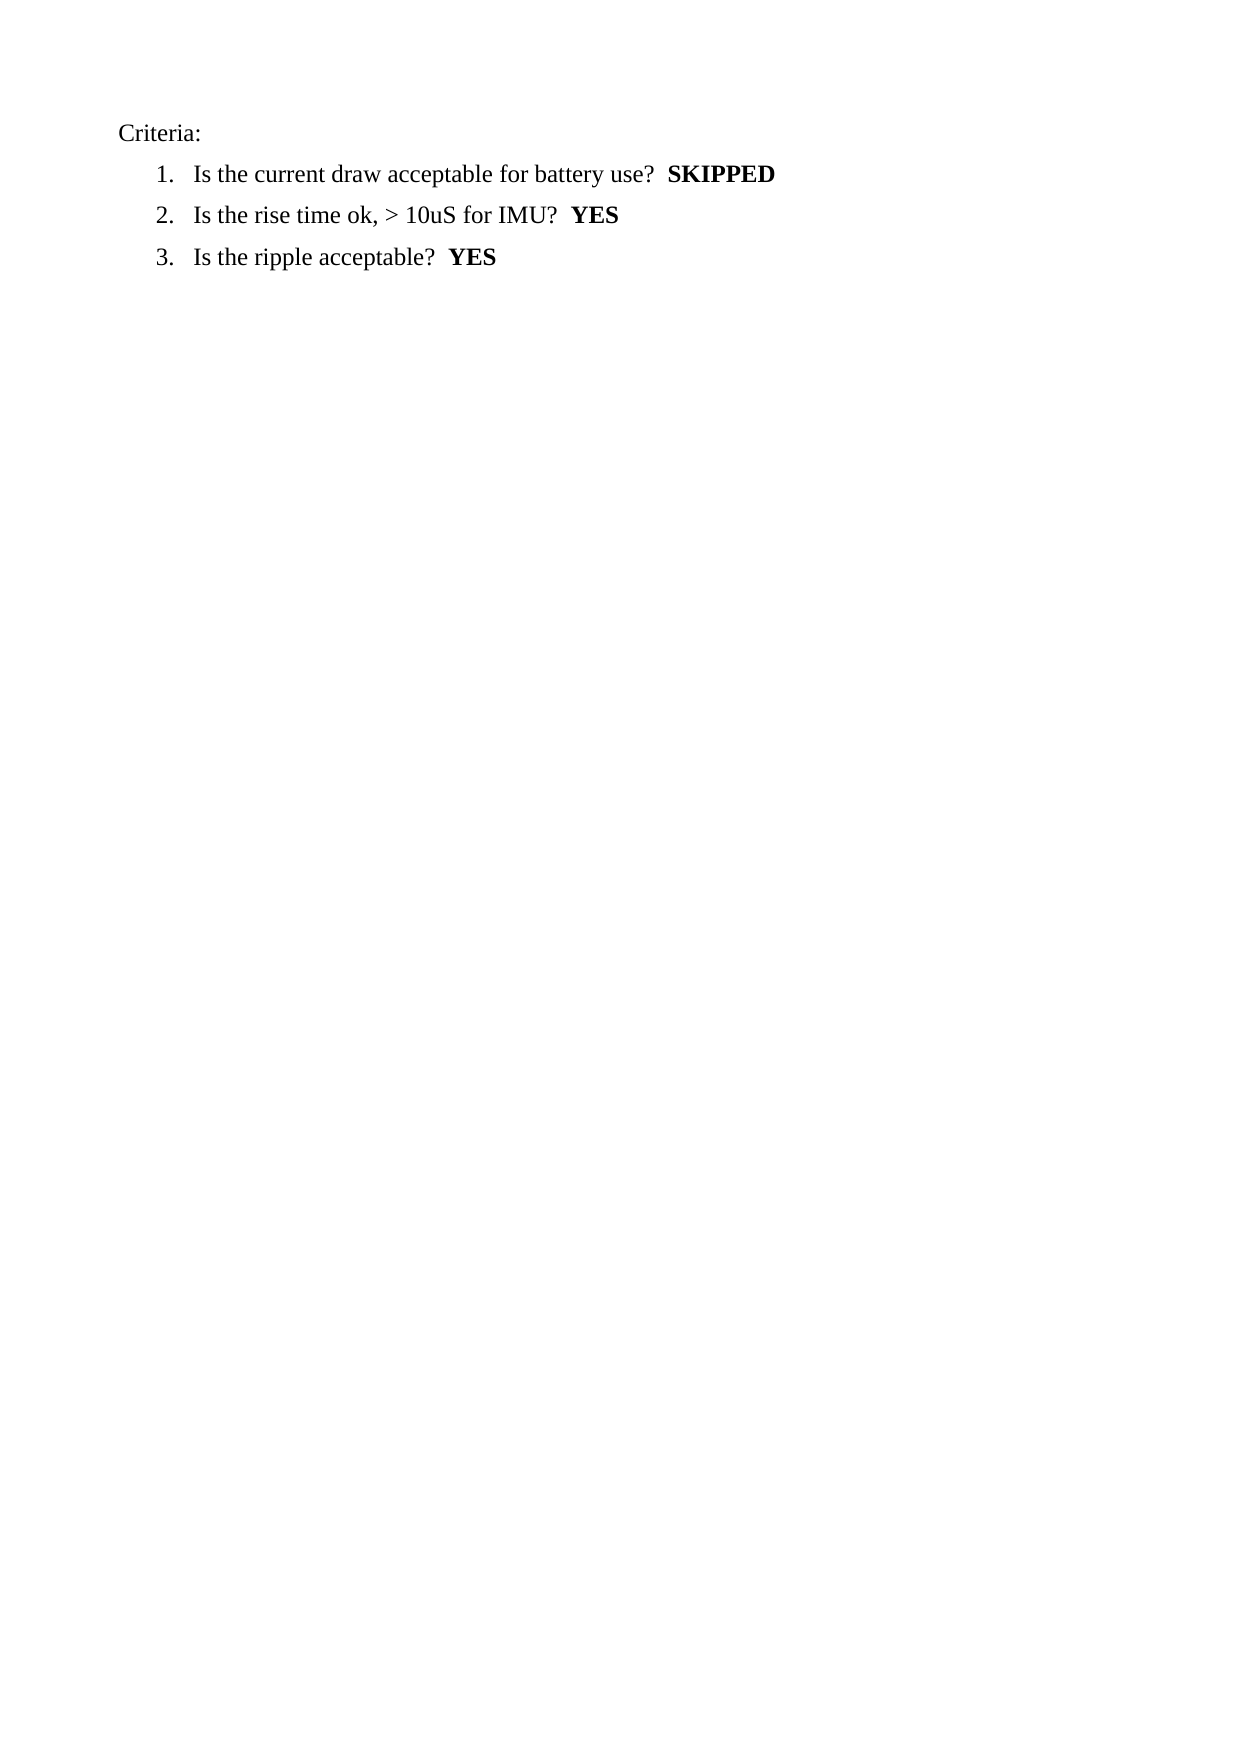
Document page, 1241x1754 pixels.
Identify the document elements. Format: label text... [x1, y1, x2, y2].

list Is the current draw acceptable for battery use? SKIPPED [156, 159, 1122, 188]
list Is the ripple acceptable? YES [156, 242, 1122, 271]
list Is the rise time ok, > 10uS for IMU? YES [156, 201, 1122, 229]
text Criteria: [118, 118, 1122, 147]
